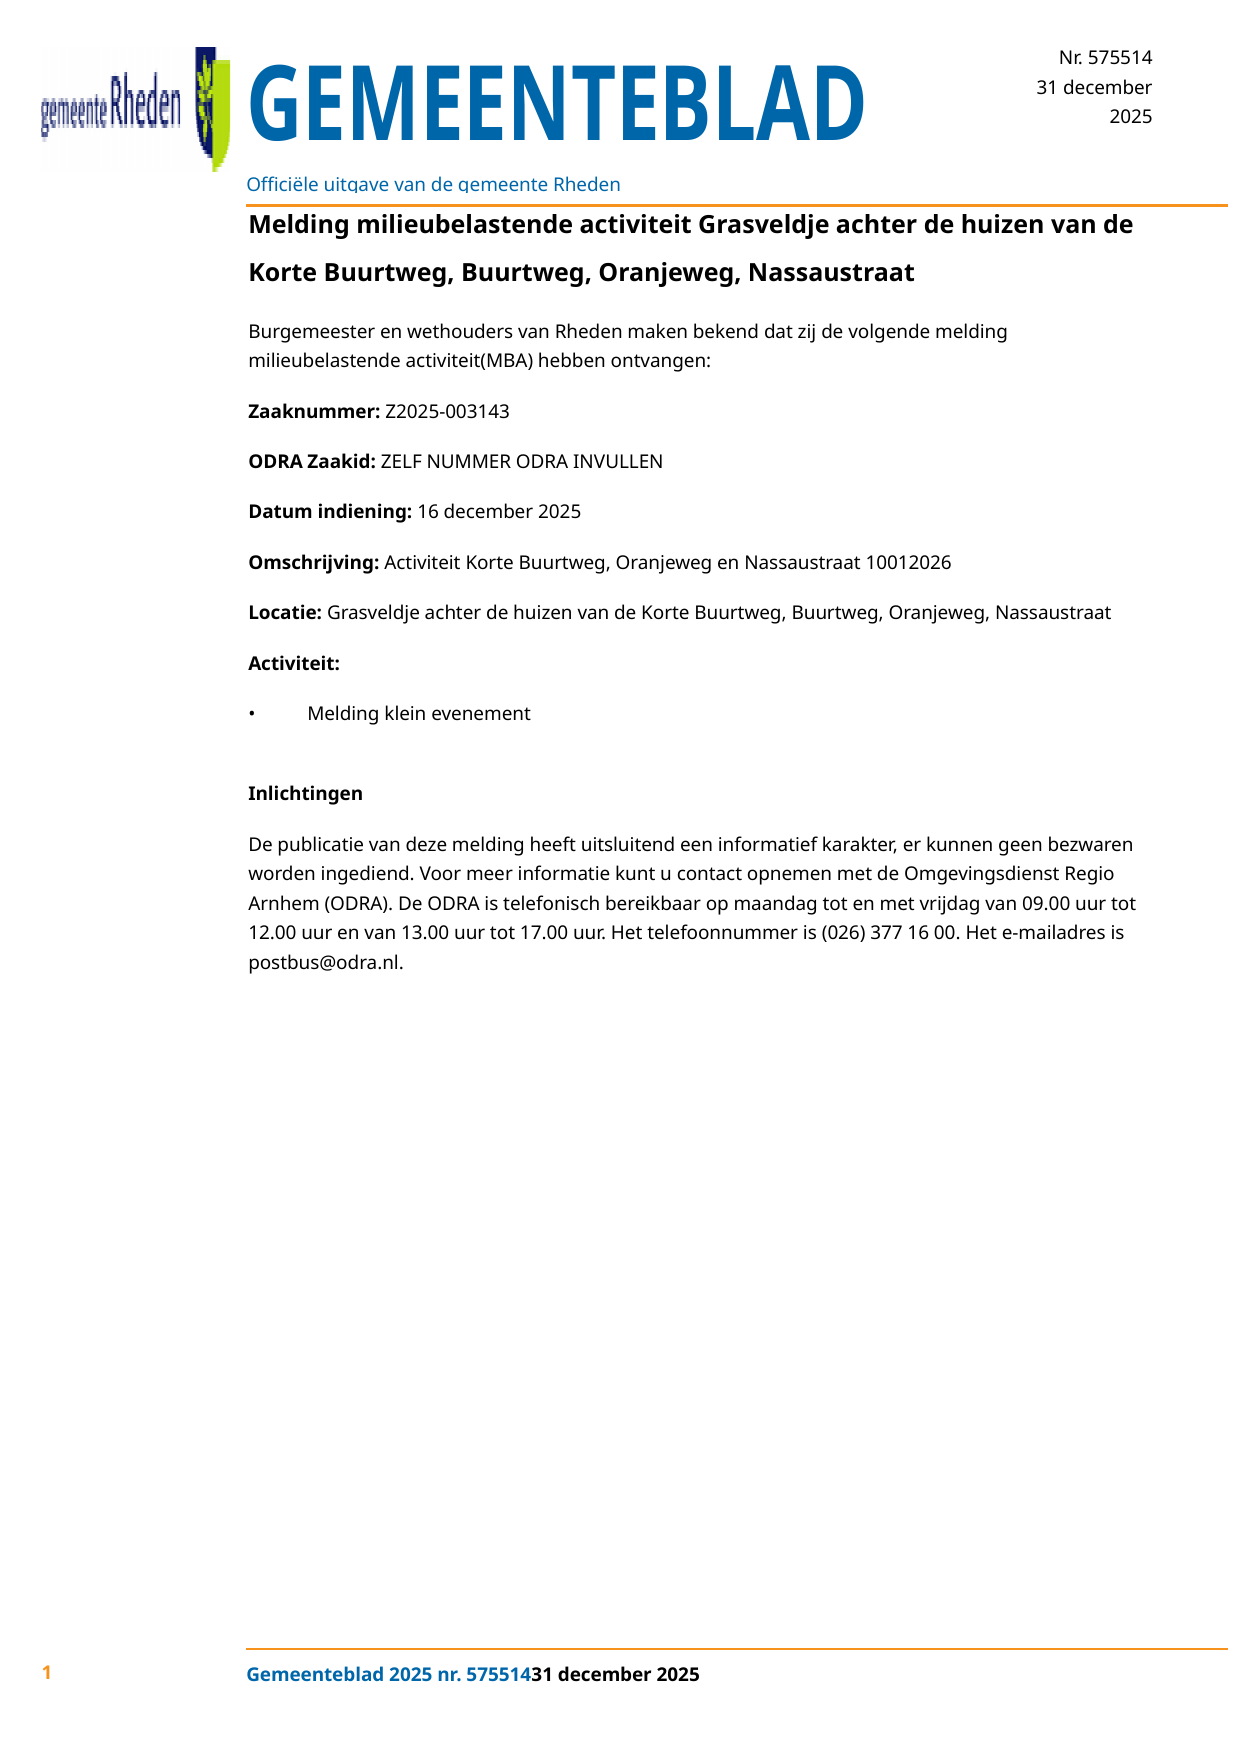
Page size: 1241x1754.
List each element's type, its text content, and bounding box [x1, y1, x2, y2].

text Locatie: Grasveldje achter de huizen van de Korte Buurtweg, Buurtweg, Oranjeweg, Nassaustraat [248, 599, 1152, 625]
text Melding milieubelastende activiteit Grasveldje achter de huizen van de Korte Buurtweg, Buurtweg, Oranjeweg, Nassaustraat [248, 207, 1152, 288]
text Activiteit: [248, 650, 1152, 676]
text Inlichtingen [248, 780, 1152, 806]
text Omschrijving: Activiteit Korte Buurtweg, Oranjeweg en Nassaustraat 10012026 [248, 549, 1152, 575]
list Melding klein evenement [248, 700, 1152, 726]
text Datum indiening: 16 december 2025 [248, 499, 1152, 524]
text De publicatie van deze melding heeft uitsluitend een informatief karakter, er kunnen geen bezwaren worden ingediend. Voor meer informatie kunt u contact opnemen met de Omgevingsdienst Regio Arnhem (ODRA). De ODRA is telefonisch bereikbaar op maandag tot en met vrijdag van 09.00 uur tot 12.00 uur en van 13.00 uur tot 17.00 uur. Het telefoonnummer is (026) 377 16 00. Het e-mailadres is postbus@odra.nl. [248, 831, 1152, 975]
text ODRA Zaakid: ZELF NUMMER ODRA INVULLEN [248, 448, 1152, 474]
picture [41, 47, 231, 172]
text Burgemeester en wethouders van Rheden maken bekend dat zij de volgende melding milieubelastende activiteit(MBA) hebben ontvangen: [248, 318, 1152, 373]
text Zaaknummer: Z2025-003143 [248, 398, 1152, 424]
